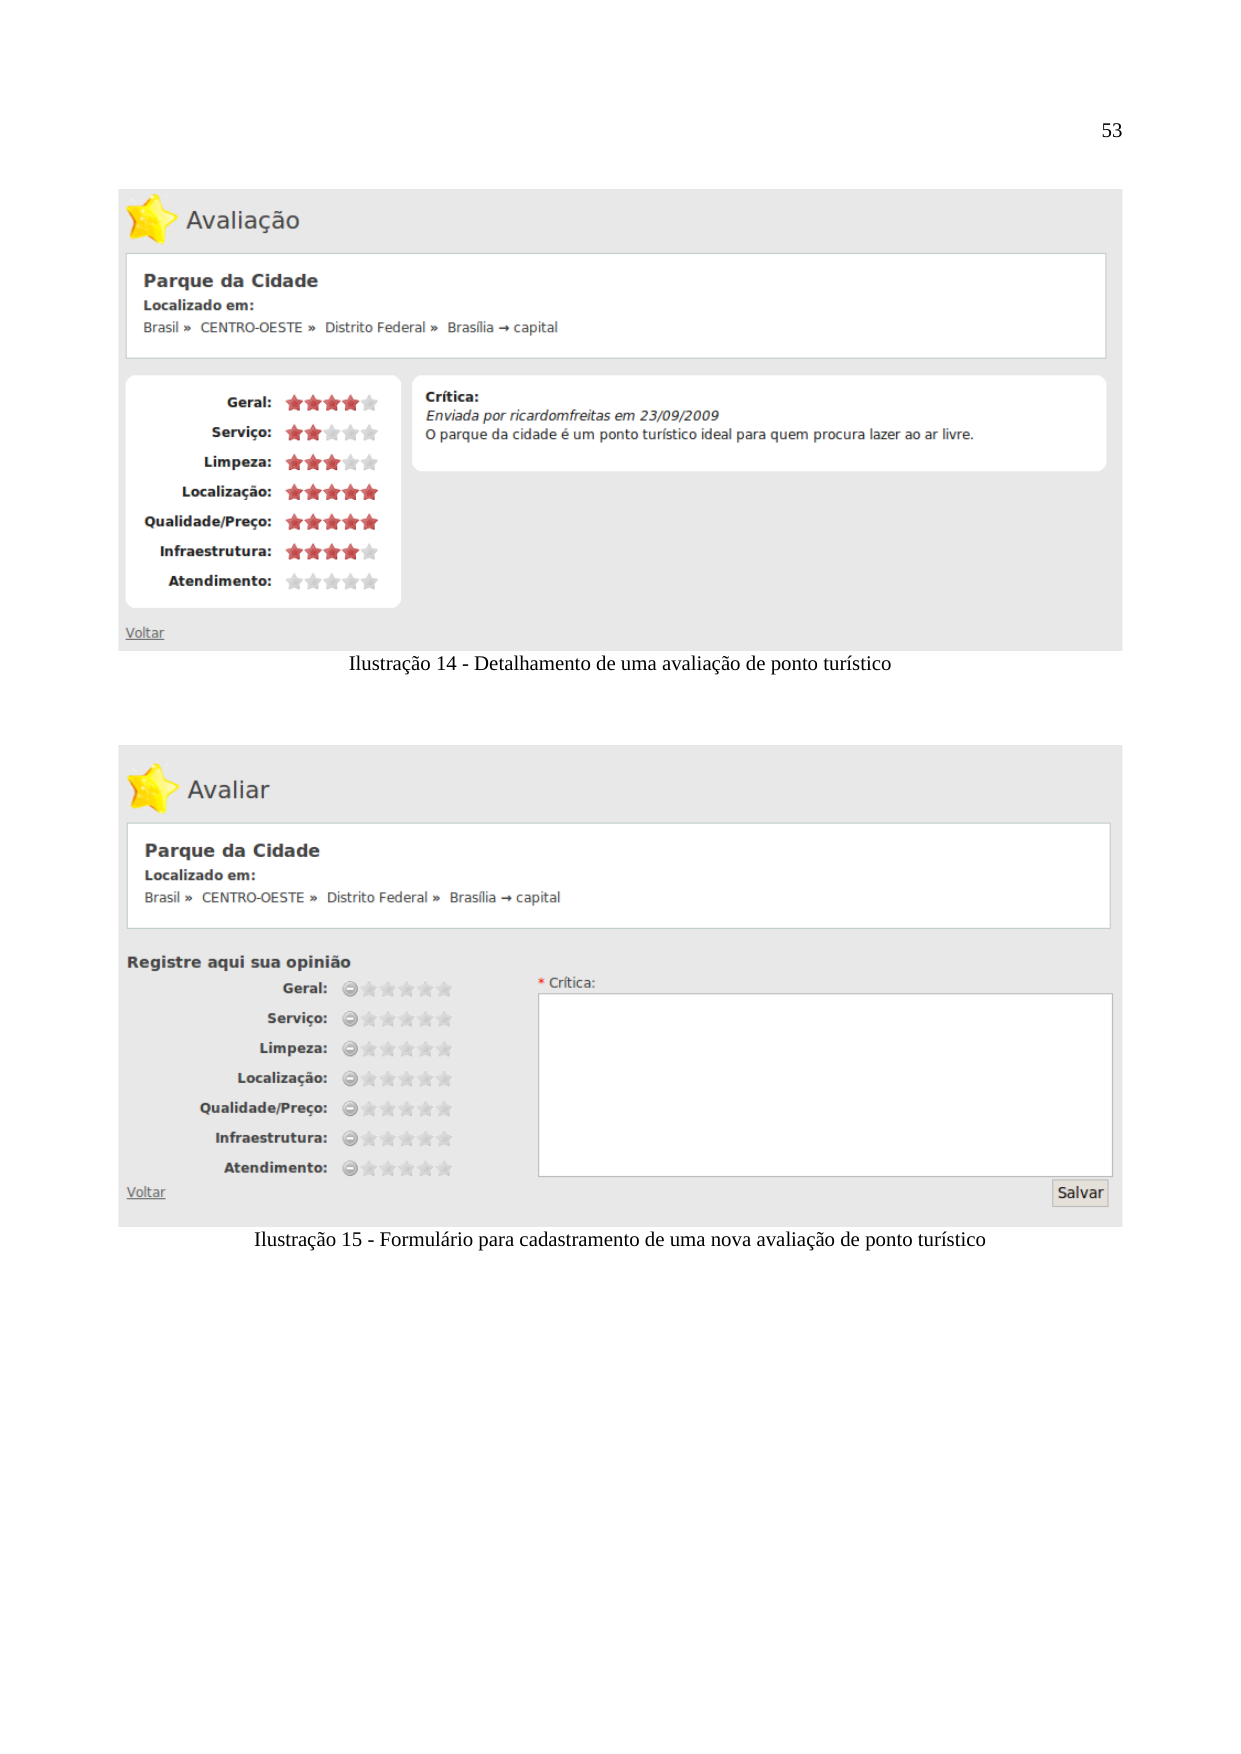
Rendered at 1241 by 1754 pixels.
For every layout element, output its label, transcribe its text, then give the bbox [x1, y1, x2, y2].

picture [118, 189, 1123, 651]
text Ilustração 15 - Formulário para cadastramento de uma nova avaliação de ponto turístico [118, 1227, 1122, 1251]
picture [118, 745, 1123, 1227]
text Ilustração 14 - Detalhamento de uma avaliação de ponto turístico [118, 651, 1122, 675]
